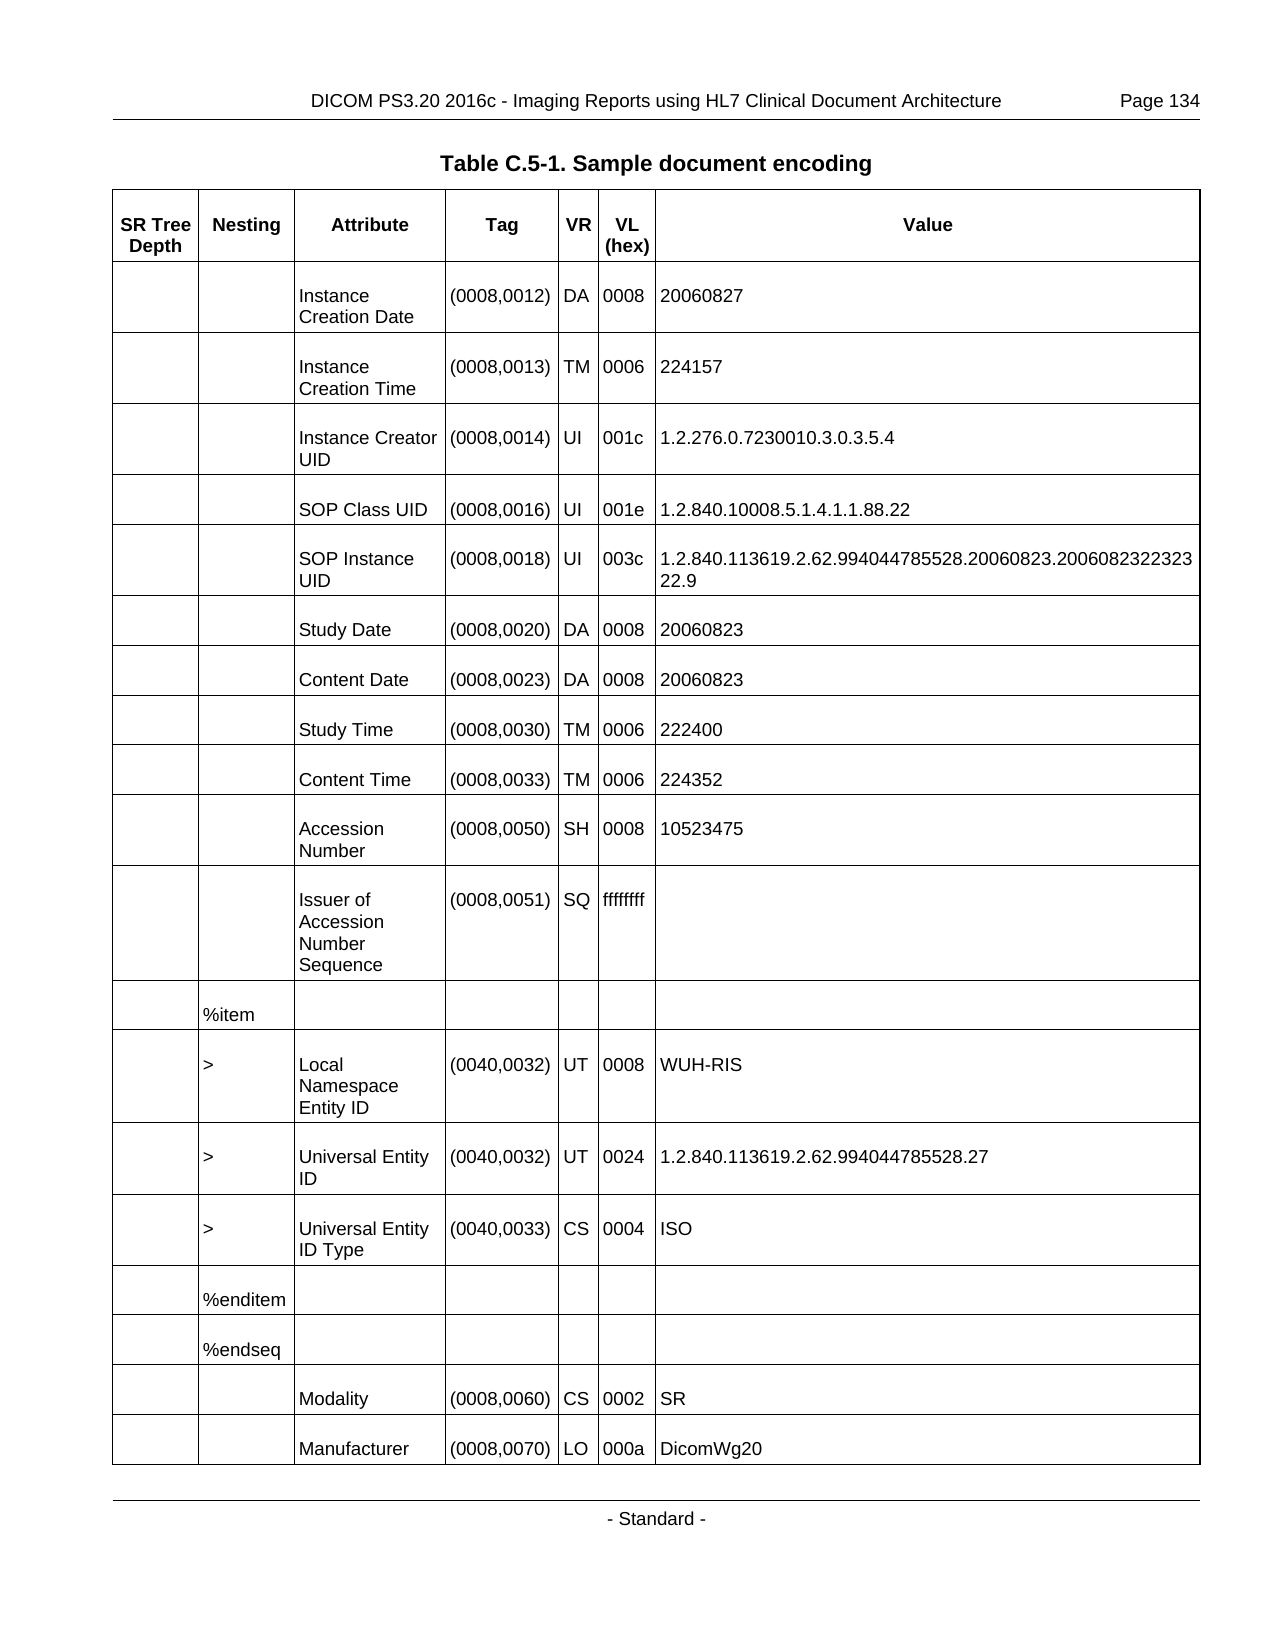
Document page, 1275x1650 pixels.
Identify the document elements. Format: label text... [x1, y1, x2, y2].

table_cell 000a [599, 1415, 655, 1463]
table_header Value [656, 190, 1199, 261]
table_cell Accession Number [295, 795, 445, 865]
table_cell [199, 475, 294, 524]
table_cell DA [559, 596, 598, 645]
table_cell TM [559, 745, 598, 794]
table_cell Instance Creator UID [295, 404, 445, 474]
table_cell 1.2.840.113619.2.62.994044785528.20060823.200608232232322.9 [656, 525, 1199, 595]
table_cell [199, 1365, 294, 1414]
table_cell Issuer of Accession Number Sequence [295, 866, 445, 980]
table_cell [113, 1365, 198, 1414]
table_header Tag [446, 190, 558, 261]
table_cell Instance Creation Time [295, 333, 445, 403]
table_cell [656, 981, 1199, 1029]
table_cell 0006 [599, 333, 655, 403]
table_cell [199, 404, 294, 474]
table_cell DicomWg20 [656, 1415, 1199, 1463]
table_cell 20060823 [656, 596, 1199, 645]
table_cell %enditem [199, 1266, 294, 1314]
table_cell [113, 262, 198, 332]
table_cell [199, 745, 294, 794]
table_cell Instance Creation Date [295, 262, 445, 332]
table_cell SH [559, 795, 598, 865]
table_cell [113, 696, 198, 744]
table_cell 1.2.840.113619.2.62.994044785528.27 [656, 1123, 1199, 1193]
table_cell UI [559, 525, 598, 595]
table_cell [559, 1315, 598, 1364]
table_cell Content Time [295, 745, 445, 794]
table_cell %endseq [199, 1315, 294, 1364]
table_cell [113, 866, 198, 980]
table_cell 0006 [599, 745, 655, 794]
table_cell 0024 [599, 1123, 655, 1193]
table_cell [599, 1266, 655, 1314]
table_cell [295, 1315, 445, 1364]
table_cell (0008,0030) [446, 696, 558, 744]
table_cell [113, 1195, 198, 1265]
table_cell (0008,0012) [446, 262, 558, 332]
table_header SR Tree Depth [113, 190, 198, 261]
table_cell UI [559, 404, 598, 474]
table_cell 0004 [599, 1195, 655, 1265]
table_cell (0008,0051) [446, 866, 558, 980]
table_cell [199, 333, 294, 403]
table_cell [559, 981, 598, 1029]
table_cell Local Namespace Entity ID [295, 1030, 445, 1122]
table_cell SQ [559, 866, 598, 980]
table_cell SOP Instance UID [295, 525, 445, 595]
table_cell 0008 [599, 795, 655, 865]
table_cell 001c [599, 404, 655, 474]
table_cell 0008 [599, 596, 655, 645]
table_cell (0040,0033) [446, 1195, 558, 1265]
table_cell 1.2.276.0.7230010.3.0.3.5.4 [656, 404, 1199, 474]
table_cell (0008,0016) [446, 475, 558, 524]
table_cell [113, 646, 198, 695]
table_cell DA [559, 262, 598, 332]
table_cell SOP Class UID [295, 475, 445, 524]
table_cell (0008,0033) [446, 745, 558, 794]
table_cell UT [559, 1030, 598, 1122]
table_cell 20060823 [656, 646, 1199, 695]
table_cell [113, 525, 198, 595]
table_cell 10523475 [656, 795, 1199, 865]
table_cell ffffffff [599, 866, 655, 980]
table_cell (0008,0070) [446, 1415, 558, 1463]
table_cell DA [559, 646, 598, 695]
table_cell CS [559, 1365, 598, 1414]
table_cell [113, 1030, 198, 1122]
table_cell UT [559, 1123, 598, 1193]
table_cell 1.2.840.10008.5.1.4.1.1.88.22 [656, 475, 1199, 524]
table_cell [656, 1315, 1199, 1364]
table_cell Study Time [295, 696, 445, 744]
table_cell 0008 [599, 1030, 655, 1122]
table_cell [113, 404, 198, 474]
table_cell Content Date [295, 646, 445, 695]
table_cell Universal Entity ID [295, 1123, 445, 1193]
table_cell 224352 [656, 745, 1199, 794]
table_cell 001e [599, 475, 655, 524]
table_cell [656, 1266, 1199, 1314]
table_cell [113, 475, 198, 524]
table_cell Study Date [295, 596, 445, 645]
table_cell (0008,0020) [446, 596, 558, 645]
table_cell [113, 981, 198, 1029]
table_cell (0040,0032) [446, 1030, 558, 1122]
table_cell 0006 [599, 696, 655, 744]
table_header VL (hex) [599, 190, 655, 261]
table_cell (0008,0023) [446, 646, 558, 695]
table_cell Universal Entity ID Type [295, 1195, 445, 1265]
table_cell SR [656, 1365, 1199, 1414]
table_cell 0008 [599, 262, 655, 332]
table_cell (0008,0060) [446, 1365, 558, 1414]
table_cell [446, 1315, 558, 1364]
table_cell [199, 646, 294, 695]
text Table C.5-1. Sample document encoding [112, 150, 1200, 176]
table_cell CS [559, 1195, 598, 1265]
table_cell [199, 596, 294, 645]
table_cell (0008,0050) [446, 795, 558, 865]
table_cell [113, 1123, 198, 1193]
table_cell (0008,0014) [446, 404, 558, 474]
table_header VR [559, 190, 598, 261]
table_cell [199, 525, 294, 595]
table_cell TM [559, 696, 598, 744]
table_cell [113, 745, 198, 794]
table_cell [656, 866, 1199, 980]
table_cell [113, 1266, 198, 1314]
table_cell [295, 1266, 445, 1314]
table_cell [113, 1415, 198, 1463]
table_header Nesting [199, 190, 294, 261]
table_cell TM [559, 333, 598, 403]
table_cell [446, 1266, 558, 1314]
table_cell LO [559, 1415, 598, 1463]
table_cell [199, 696, 294, 744]
table_cell [199, 866, 294, 980]
table_cell [599, 1315, 655, 1364]
table_cell [199, 262, 294, 332]
table_cell 224157 [656, 333, 1199, 403]
table_cell 003c [599, 525, 655, 595]
table_cell [199, 1415, 294, 1463]
table_cell Modality [295, 1365, 445, 1414]
table_cell [113, 596, 198, 645]
table_header Attribute [295, 190, 445, 261]
table_cell 222400 [656, 696, 1199, 744]
table_cell WUH-RIS [656, 1030, 1199, 1122]
table_cell > [199, 1123, 294, 1193]
table_cell (0040,0032) [446, 1123, 558, 1193]
table_cell ISO [656, 1195, 1199, 1265]
table_cell [113, 1315, 198, 1364]
table_cell UI [559, 475, 598, 524]
table_cell %item [199, 981, 294, 1029]
table_cell (0008,0018) [446, 525, 558, 595]
table_cell (0008,0013) [446, 333, 558, 403]
table_cell 20060827 [656, 262, 1199, 332]
table_cell [559, 1266, 598, 1314]
table_cell [295, 981, 445, 1029]
table_cell [199, 795, 294, 865]
table_cell [599, 981, 655, 1029]
table_cell Manufacturer [295, 1415, 445, 1463]
table_cell [113, 795, 198, 865]
table_cell [113, 333, 198, 403]
table_cell > [199, 1195, 294, 1265]
table_cell [446, 981, 558, 1029]
table_cell 0008 [599, 646, 655, 695]
table_cell > [199, 1030, 294, 1122]
table_cell 0002 [599, 1365, 655, 1414]
